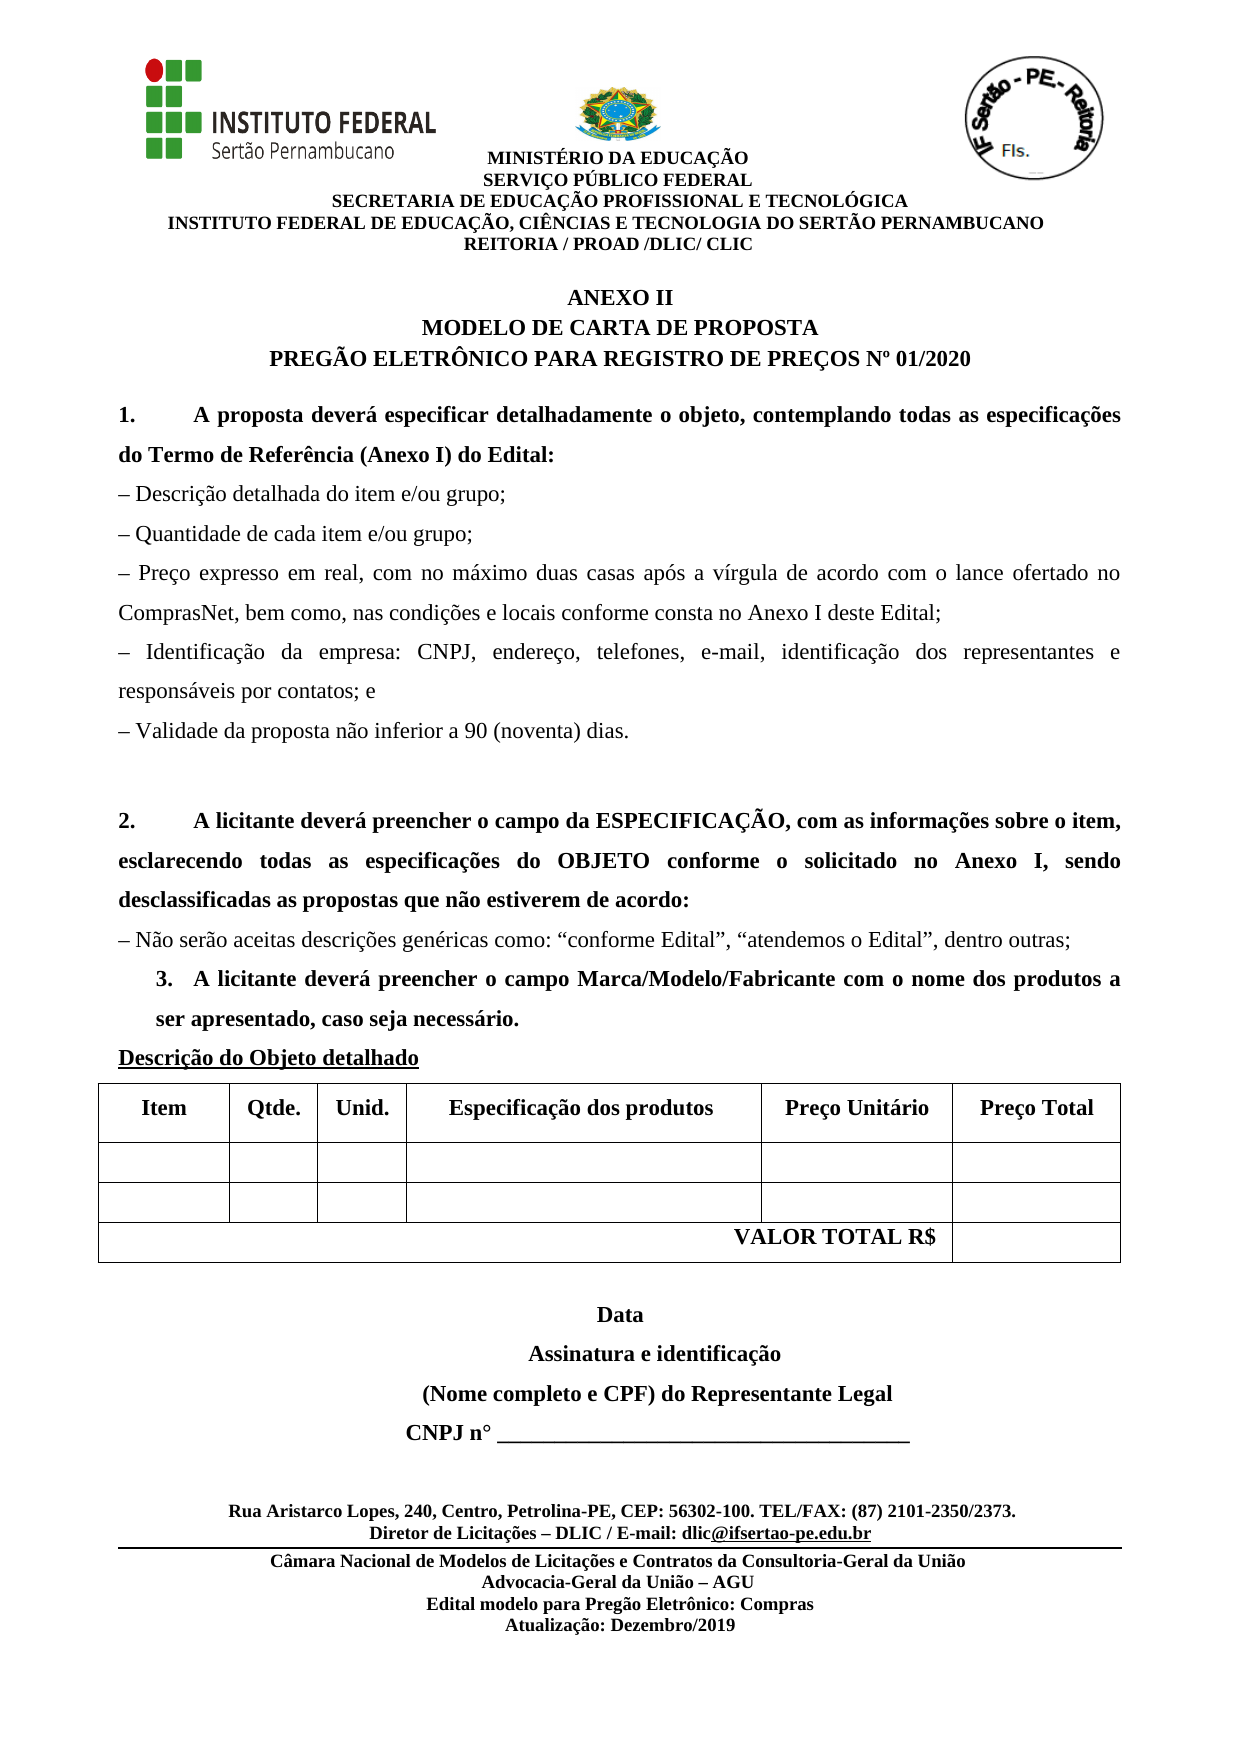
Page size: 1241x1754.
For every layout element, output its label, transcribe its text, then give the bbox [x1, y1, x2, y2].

text 3. A licitante deverá preencher o campo Marca/Modelo/Fabricante com o nome dos produtos a ser apresentado, caso seja necessário. [156, 965, 1122, 1031]
text PREGÃO ELETRÔNICO PARA REGISTRO DE PREÇOS Nº 01/2020 [118, 344, 1122, 371]
table_header Especificação dos produtos [407, 1084, 761, 1142]
table_cell [318, 1183, 406, 1222]
text Descrição do Objeto detalhado [118, 1044, 1122, 1071]
table_cell [230, 1143, 317, 1182]
table_header Preço Total [953, 1084, 1120, 1142]
table_cell [762, 1183, 952, 1222]
table_cell [953, 1143, 1120, 1182]
table_header Qtde. [230, 1084, 317, 1142]
table_cell [407, 1143, 761, 1182]
picture [957, 45, 1111, 186]
text Data [118, 1301, 1122, 1328]
text 2. A licitante deverá preencher o campo da ESPECIFICAÇÃO, com as informações sobre o item, esclarecendo todas as especificações do OBJETO conforme o solicitado no Anexo I, sendo desclassificadas as propostas que não estiverem de acordo: [118, 807, 1122, 913]
picture [575, 87, 661, 141]
table_cell [99, 1183, 229, 1222]
picture [145, 58, 435, 159]
text Assinatura e identificação [193, 1340, 1122, 1367]
text – Quantidade de cada item e/ou grupo; [118, 519, 1122, 546]
text – Não serão aceitas descrições genéricas como: “conforme Edital”, “atendemos o Edital”, dentro outras; [118, 926, 1122, 952]
text MODELO DE CARTA DE PROPOSTA [118, 314, 1122, 341]
text CNPJ n° ____________________________________ [193, 1419, 1122, 1446]
table_cell [318, 1143, 406, 1182]
text 1. A proposta deverá especificar detalhadamente o objeto, contemplando todas as especificações do Termo de Referência (Anexo I) do Edital: [118, 401, 1122, 467]
table_cell VALOR TOTAL R$ [99, 1223, 952, 1262]
text ANEXO II [118, 284, 1122, 311]
table_cell [953, 1223, 1120, 1262]
table_cell [230, 1183, 317, 1222]
text – Descrição detalhada do item e/ou grupo; [118, 480, 1122, 506]
table_cell [953, 1183, 1120, 1222]
text – Validade da proposta não inferior a 90 (noventa) dias. [118, 717, 1122, 743]
text – Preço expresso em real, com no máximo duas casas após a vírgula de acordo com o lance ofertado no ComprasNet, bem como, nas condições e locais conforme consta no Anexo I deste Edital; [118, 559, 1122, 625]
text – Identificação da empresa: CNPJ, endereço, telefones, e-mail, identificação dos representantes e responsáveis por contatos; e [118, 638, 1122, 704]
table_cell [762, 1143, 952, 1182]
table_cell [99, 1143, 229, 1182]
table_header Preço Unitário [762, 1084, 952, 1142]
table_header Item [99, 1084, 229, 1142]
table_cell [407, 1183, 761, 1222]
text (Nome completo e CPF) do Representante Legal [193, 1380, 1122, 1406]
table_header Unid. [318, 1084, 406, 1142]
